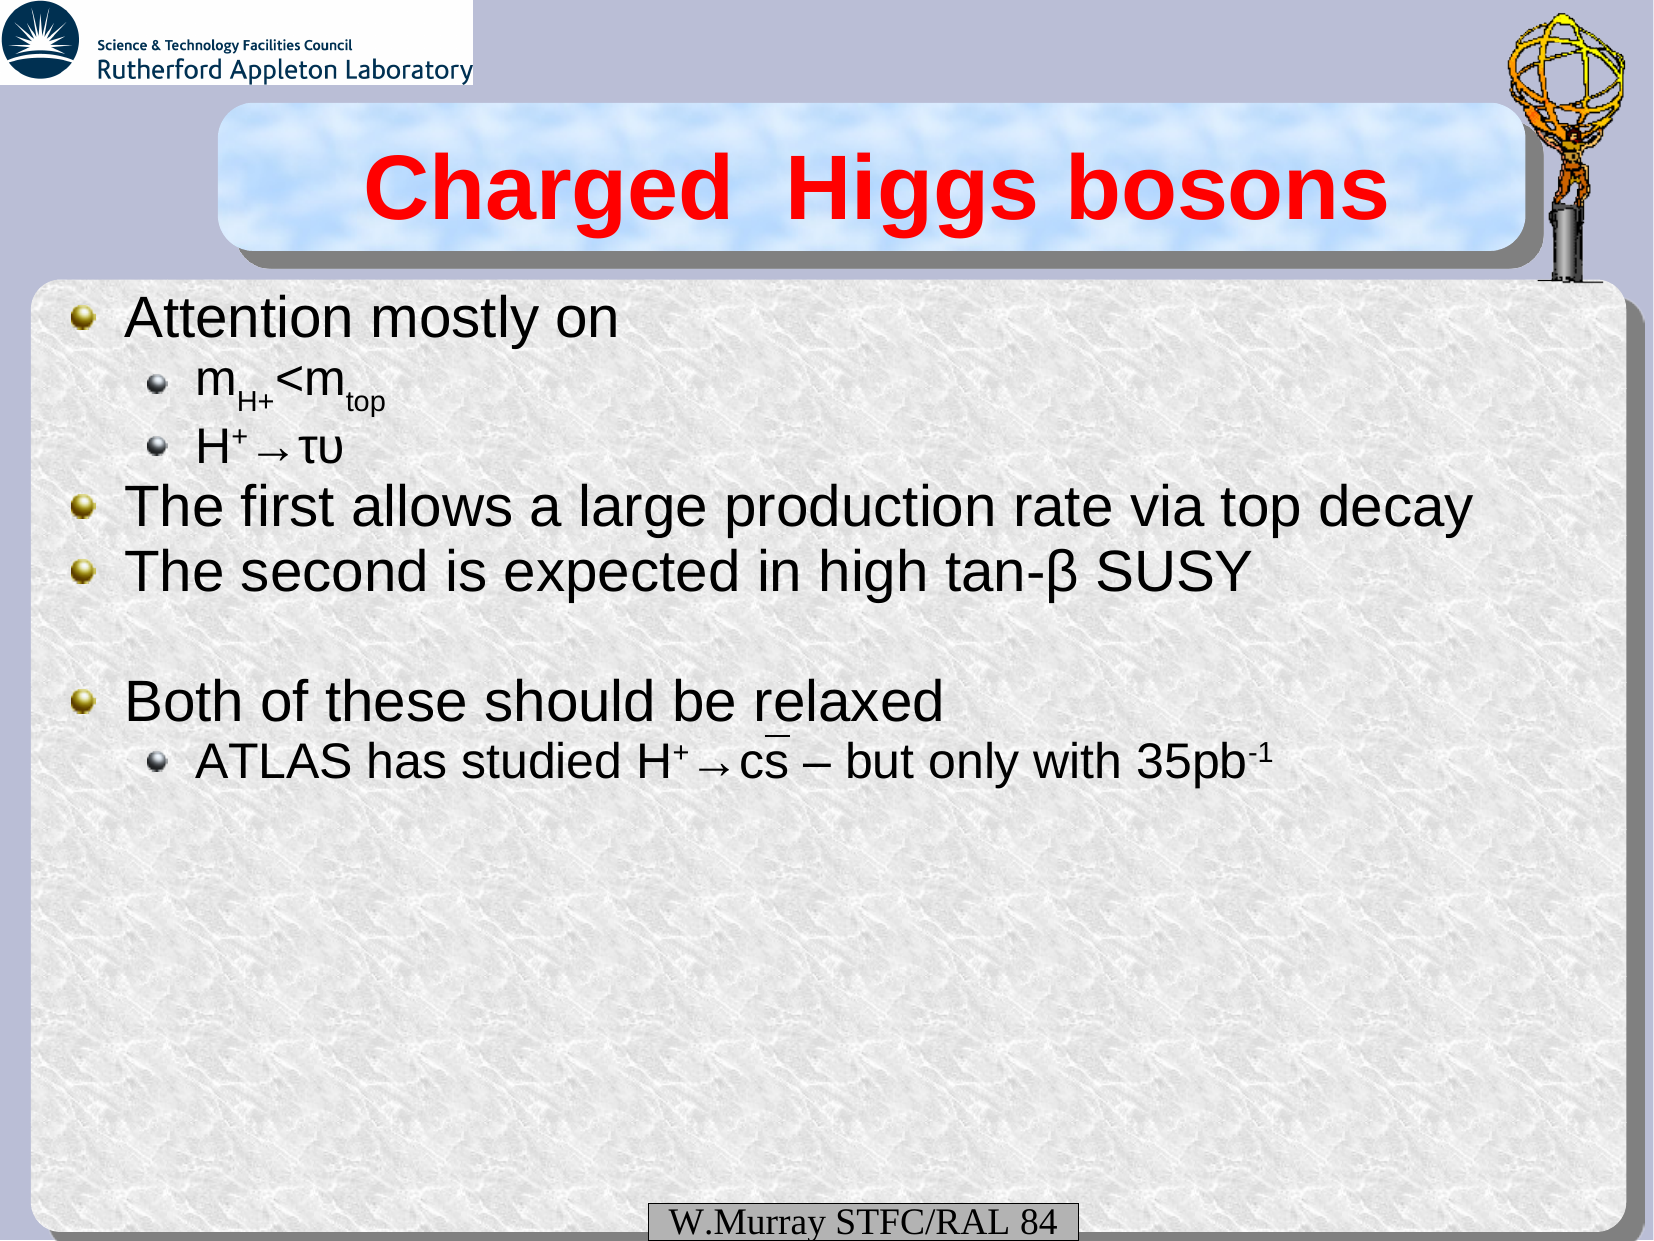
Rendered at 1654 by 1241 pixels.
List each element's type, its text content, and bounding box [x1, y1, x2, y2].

picture [30, 0, 1654, 1232]
list Attention mostly on mH+<mtop H+→τυ The first allows a large production rate via top decay The second is expected in high tan-β SUSY Both of these should be relaxed ATLAS has studied H+→cs – but only with 35pb-1 [53, 285, 1588, 1193]
picture [0, 0, 473, 85]
title Charged Higgs bosons [244, 112, 1512, 263]
